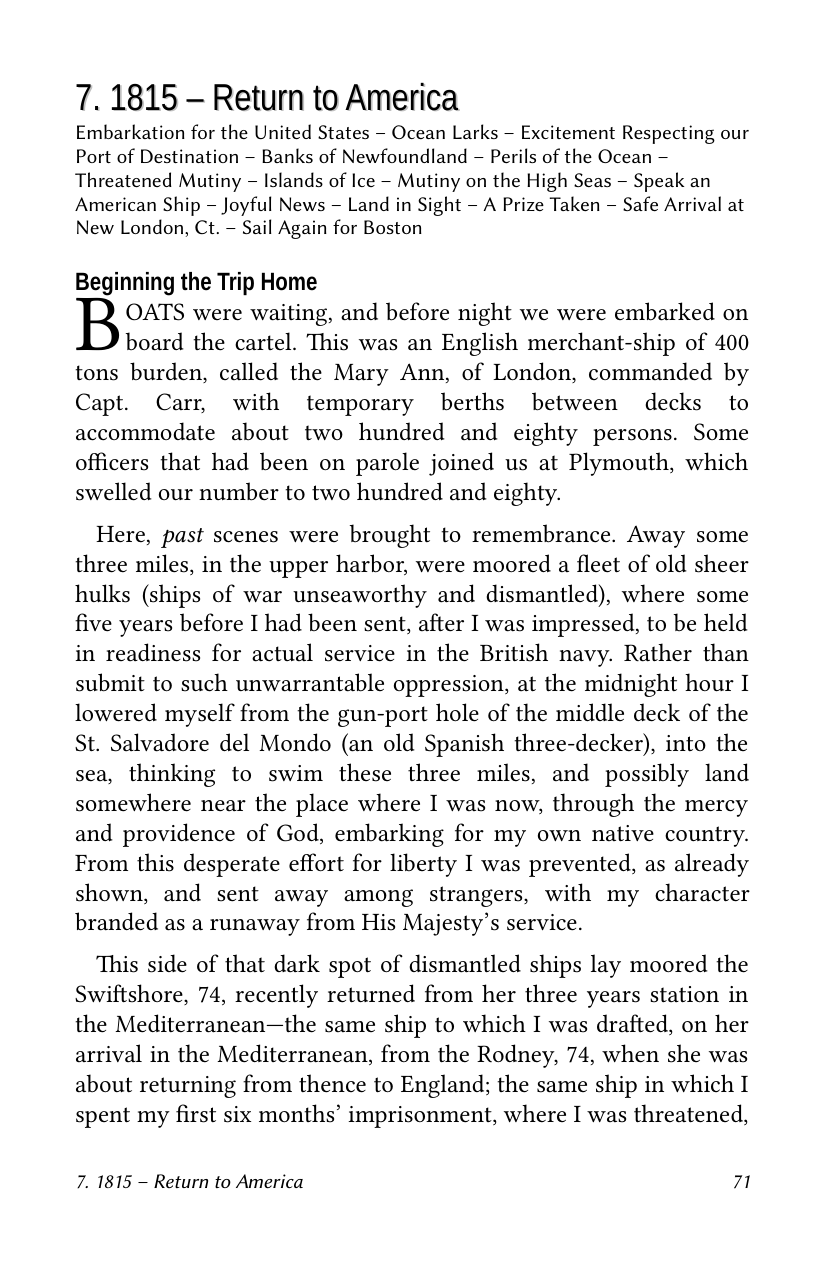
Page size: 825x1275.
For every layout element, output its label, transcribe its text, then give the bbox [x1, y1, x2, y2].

text BOATS were waiting, and before night we were embarked on board the cartel. This was an English merchant-ship of 400 tons burden, called the Mary Ann, of London, commanded by Capt. Carr, with temporary berths between decks to accommodate about two hundred and eighty persons. Some officers that had been on parole joined us at Plymouth, which swelled our number to two hundred and eighty. [75, 298, 750, 506]
text Embarkation for the United States – Ocean Larks – Excitement Respecting our Port of Destination – Banks of Newfoundland – Perils of the Ocean – Threatened Mutiny – Islands of Ice – Mutiny on the High Seas – Speak an American Ship – Joyful News – Land in Sight – A Prize Taken – Safe Arrival at New London, Ct. – Sail Again for Boston [75, 121, 750, 240]
text This side of that dark spot of dismantled ships lay moored the Swiftshore, 74, recently returned from her three years station in the Mediterranean—the same ship to which I was drafted, on her arrival in the Mediterranean, from the Rodney, 74, when she was about returning from thence to England; the same ship in which I spent my first six months’ imprisonment, where I was threatened, [75, 950, 750, 1128]
text Here, past scenes were brought to remembrance. Away some three miles, in the upper harbor, were moored a fleet of old sheer hulks (ships of war unseaworthy and dismantled), where some five years before I had been sent, after I was impressed, to be held in readiness for actual service in the British navy. Rather than submit to such unwarrantable oppression, at the midnight hour I lowered myself from the gun-port hole of the middle deck of the St. Salvadore del Mondo (an old Spanish three-decker), into the sea, thinking to swim these three miles, and possibly land somewhere near the place where I was now, through the mercy and providence of God, embarking for my own native country. From this desperate effort for liberty I was prevented, as already shown, and sent away among strangers, with my character branded as a runaway from His Majesty’s service. [75, 520, 750, 937]
subtitle Beginning the Trip Home [75, 267, 750, 295]
title 1815 – Return to America [75, 75, 750, 118]
